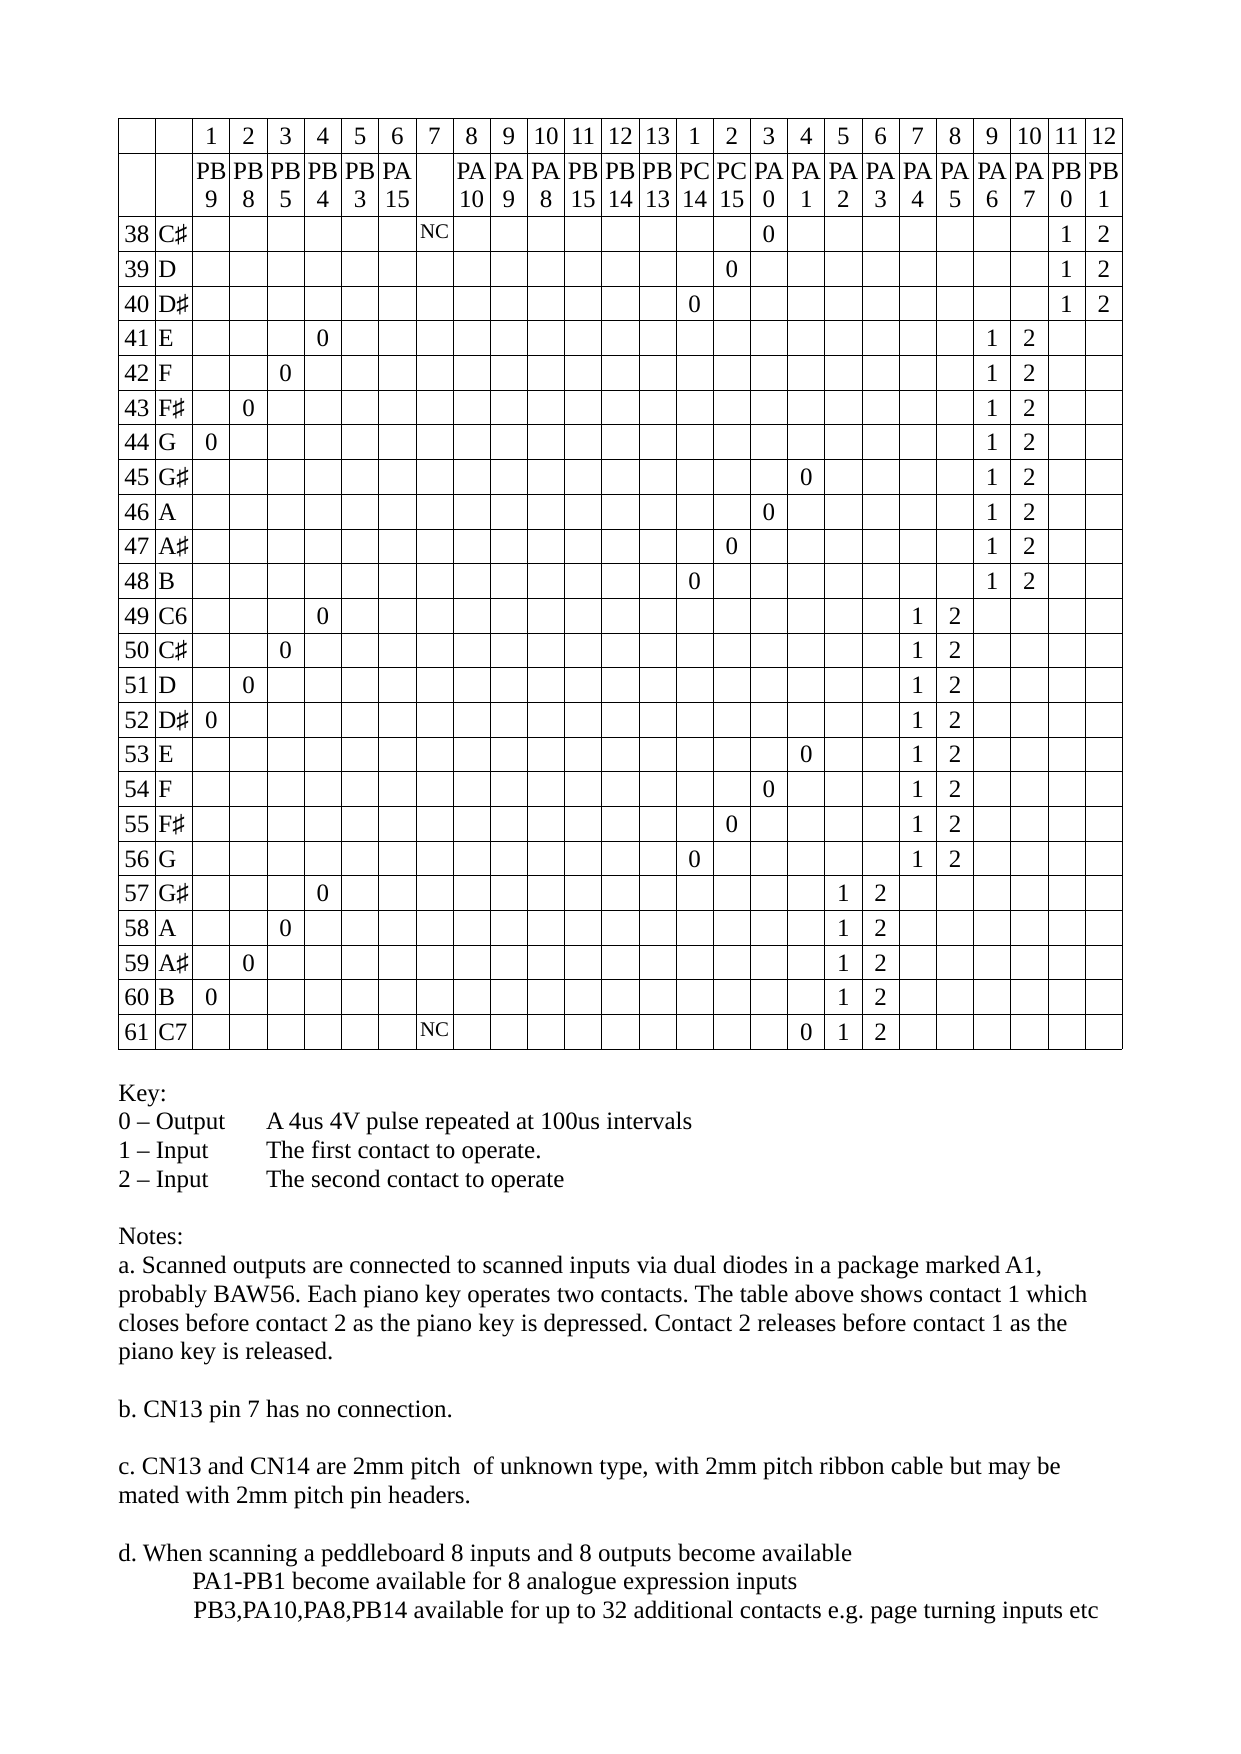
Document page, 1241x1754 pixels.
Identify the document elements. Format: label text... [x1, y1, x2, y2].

table_cell [379, 321, 416, 355]
table_cell [1049, 391, 1085, 424]
table_cell [788, 391, 824, 424]
table_cell [491, 946, 527, 979]
table_cell 2 [937, 703, 973, 737]
table_cell [491, 738, 527, 771]
table_cell [454, 599, 490, 632]
table_cell [677, 807, 713, 841]
table_cell [268, 495, 304, 528]
table_cell 39 [119, 252, 155, 286]
table_cell [379, 842, 416, 875]
table_cell [788, 772, 824, 806]
table_cell [305, 634, 341, 667]
table_cell [342, 217, 378, 251]
table_cell [565, 772, 601, 806]
table_cell [937, 911, 973, 945]
table_cell [825, 425, 862, 459]
table_cell 1 [974, 391, 1010, 424]
table_cell [268, 391, 304, 424]
table_cell [602, 703, 639, 737]
table_cell [193, 530, 229, 563]
table_cell 1 [974, 356, 1010, 390]
table_cell [602, 495, 639, 528]
table_cell E [156, 321, 192, 355]
table_cell [565, 634, 601, 667]
table_cell [714, 391, 750, 424]
table_cell [305, 356, 341, 390]
table_cell 40 [119, 287, 155, 320]
table_cell G [156, 842, 192, 875]
table_cell [379, 356, 416, 390]
table_cell [1011, 634, 1048, 667]
table_cell [305, 391, 341, 424]
table_cell [342, 911, 378, 945]
table_cell 0 [751, 217, 787, 251]
table_cell [900, 980, 936, 1014]
table_cell [1086, 356, 1122, 390]
table_cell [677, 668, 713, 702]
table_cell 1 [974, 495, 1010, 528]
table_cell [751, 807, 787, 841]
table_cell 6 [379, 119, 416, 153]
table_cell [454, 425, 490, 459]
table_cell [491, 564, 527, 598]
table_cell [1011, 738, 1048, 771]
table_cell [305, 530, 341, 563]
table_cell [714, 911, 750, 945]
table_cell [379, 252, 416, 286]
table_cell [268, 217, 304, 251]
table_cell [417, 668, 453, 702]
table_cell [342, 980, 378, 1014]
table_cell [863, 287, 899, 320]
table_cell [342, 876, 378, 910]
table_cell [565, 564, 601, 598]
table_cell [268, 703, 304, 737]
table_cell [1086, 738, 1122, 771]
table_cell PB1 [1086, 154, 1122, 216]
table_cell [417, 876, 453, 910]
table_cell [454, 807, 490, 841]
table_cell [454, 356, 490, 390]
table_cell 2 [937, 668, 973, 702]
table_cell 0 [305, 599, 341, 632]
table_cell 1 [900, 634, 936, 667]
table_cell PA4 [900, 154, 936, 216]
table_cell [974, 252, 1010, 286]
table_cell [640, 495, 676, 528]
table_cell 38 [119, 217, 155, 251]
table_cell [305, 807, 341, 841]
table_cell [714, 738, 750, 771]
table_cell G [156, 425, 192, 459]
table_cell [193, 356, 229, 390]
table_cell [528, 980, 564, 1014]
table_cell [863, 703, 899, 737]
table_cell [1049, 425, 1085, 459]
table_cell [305, 217, 341, 251]
table_cell [863, 807, 899, 841]
table_cell [602, 668, 639, 702]
table_cell [602, 738, 639, 771]
table_cell [342, 252, 378, 286]
table_cell [714, 287, 750, 320]
table_cell [417, 564, 453, 598]
table_cell 7 [417, 119, 453, 153]
table_cell [193, 772, 229, 806]
table_cell 0 [230, 668, 267, 702]
table_cell 61 [119, 1015, 155, 1049]
table_cell [1049, 911, 1085, 945]
table_cell [825, 321, 862, 355]
table_cell [193, 460, 229, 494]
table_cell PB 8 [230, 154, 267, 216]
table_cell F [156, 772, 192, 806]
table_cell [565, 252, 601, 286]
table_cell 2 [230, 119, 267, 153]
table_cell [900, 425, 936, 459]
table_cell [528, 252, 564, 286]
table_cell [491, 842, 527, 875]
table_cell [379, 738, 416, 771]
table_cell 53 [119, 738, 155, 771]
table_cell [863, 772, 899, 806]
table_cell 4 [788, 119, 824, 153]
table_cell [1049, 599, 1085, 632]
table_cell 1 [1049, 252, 1085, 286]
table_cell [230, 356, 267, 390]
text 1 – Input The first contact to operate. [118, 1135, 1122, 1164]
table_cell [1049, 1015, 1085, 1049]
table_cell [528, 599, 564, 632]
text 0 – Output A 4us 4V pulse repeated at 100us intervals [118, 1106, 1122, 1135]
table_cell [305, 252, 341, 286]
table_cell [417, 154, 453, 216]
table_cell [454, 980, 490, 1014]
table_cell 2 [1011, 321, 1048, 355]
table_cell [825, 217, 862, 251]
table_cell 9 [974, 119, 1010, 153]
table_cell [417, 599, 453, 632]
table_cell [900, 1015, 936, 1049]
table_cell [305, 287, 341, 320]
table_cell [937, 495, 973, 528]
table_cell [937, 391, 973, 424]
table_cell [417, 530, 453, 563]
table_cell [937, 1015, 973, 1049]
table_cell [230, 911, 267, 945]
table_cell [640, 287, 676, 320]
table_cell 0 [751, 495, 787, 528]
table_cell [974, 1015, 1010, 1049]
table_cell [230, 495, 267, 528]
table_cell [788, 911, 824, 945]
table_cell [193, 217, 229, 251]
table_cell [825, 634, 862, 667]
table_cell [937, 217, 973, 251]
table_cell 57 [119, 876, 155, 910]
table_cell 47 [119, 530, 155, 563]
table_cell A♯ [156, 530, 192, 563]
table_cell 2 [1086, 217, 1122, 251]
table_cell [863, 599, 899, 632]
table_cell PA 10 [454, 154, 490, 216]
table_cell [714, 842, 750, 875]
table_cell [528, 807, 564, 841]
table_cell [565, 980, 601, 1014]
table_cell [1049, 980, 1085, 1014]
table_cell [1011, 252, 1048, 286]
table_cell [714, 599, 750, 632]
table_cell [379, 772, 416, 806]
table_cell [900, 495, 936, 528]
table_cell [491, 356, 527, 390]
table_cell [974, 980, 1010, 1014]
table_cell [1086, 772, 1122, 806]
table_cell [825, 807, 862, 841]
table_cell [751, 1015, 787, 1049]
table_cell [788, 634, 824, 667]
table_cell [788, 252, 824, 286]
table_cell [640, 425, 676, 459]
table_cell 0 [193, 425, 229, 459]
table_cell [677, 599, 713, 632]
table_cell [751, 391, 787, 424]
table_cell 58 [119, 911, 155, 945]
table_cell [900, 564, 936, 598]
table_cell [268, 946, 304, 979]
table_cell 2 [863, 911, 899, 945]
table_cell [1049, 356, 1085, 390]
table_cell [454, 911, 490, 945]
table_cell [1049, 668, 1085, 702]
table_cell [677, 495, 713, 528]
table_cell [528, 703, 564, 737]
table_cell [565, 530, 601, 563]
table_cell [714, 217, 750, 251]
table_cell 6 [863, 119, 899, 153]
table_cell [305, 946, 341, 979]
table_cell [863, 668, 899, 702]
table_cell [528, 391, 564, 424]
table_cell [342, 668, 378, 702]
table_cell 1 [900, 738, 936, 771]
table_cell 13 [640, 119, 676, 153]
table_cell 0 [677, 842, 713, 875]
table_cell 1 [974, 530, 1010, 563]
table_cell 54 [119, 772, 155, 806]
table_cell [937, 252, 973, 286]
table_cell [528, 911, 564, 945]
table_cell [751, 634, 787, 667]
table_cell 0 [714, 807, 750, 841]
table_cell [565, 460, 601, 494]
table_cell [974, 911, 1010, 945]
table_cell [230, 217, 267, 251]
table_cell [342, 772, 378, 806]
table_cell [379, 287, 416, 320]
table_cell 1 [1049, 287, 1085, 320]
table_cell PA7 [1011, 154, 1048, 216]
table_cell [677, 356, 713, 390]
table_cell [937, 946, 973, 979]
table_cell [1086, 530, 1122, 563]
table_cell [602, 980, 639, 1014]
table_cell [937, 321, 973, 355]
table_cell 42 [119, 356, 155, 390]
table_cell [305, 564, 341, 598]
table_cell [454, 391, 490, 424]
table_cell [677, 738, 713, 771]
table_cell [230, 634, 267, 667]
table_cell [565, 807, 601, 841]
table_cell [417, 703, 453, 737]
table_cell [788, 287, 824, 320]
table_cell [342, 634, 378, 667]
table_cell [230, 738, 267, 771]
table_cell [714, 772, 750, 806]
text c. CN13 and CN14 are 2mm pitch of unknown type, with 2mm pitch ribbon cable but may be mated with 2mm pitch pin headers. [118, 1451, 1122, 1509]
table_cell [714, 1015, 750, 1049]
table_cell PB 15 [565, 154, 601, 216]
table_cell [1049, 842, 1085, 875]
table_cell [640, 703, 676, 737]
table_cell [863, 842, 899, 875]
table_cell 56 [119, 842, 155, 875]
table_cell [1086, 599, 1122, 632]
table_cell [1011, 876, 1048, 910]
table_cell [156, 119, 192, 153]
table_cell [193, 252, 229, 286]
table_cell [640, 807, 676, 841]
table_cell C7 [156, 1015, 192, 1049]
table_cell [974, 668, 1010, 702]
table_cell [193, 876, 229, 910]
table_cell D [156, 252, 192, 286]
table_cell [230, 876, 267, 910]
table_cell [1011, 980, 1048, 1014]
table_cell [974, 217, 1010, 251]
table_cell [491, 391, 527, 424]
table_cell [863, 425, 899, 459]
table_cell [268, 842, 304, 875]
table_cell [491, 876, 527, 910]
table_cell [305, 738, 341, 771]
table_cell E [156, 738, 192, 771]
table_cell [268, 321, 304, 355]
table_cell [193, 391, 229, 424]
table_cell [230, 530, 267, 563]
table_cell [677, 217, 713, 251]
table_cell [528, 842, 564, 875]
table_cell [788, 321, 824, 355]
table_cell [640, 634, 676, 667]
table_cell NC [417, 217, 453, 251]
table_cell [937, 876, 973, 910]
table_cell [379, 564, 416, 598]
table_cell [602, 772, 639, 806]
table_cell [714, 460, 750, 494]
table_cell 3 [751, 119, 787, 153]
table_cell 41 [119, 321, 155, 355]
table_cell 0 [230, 391, 267, 424]
table_cell [1086, 321, 1122, 355]
table_cell [528, 1015, 564, 1049]
table_cell [1049, 634, 1085, 667]
table_cell [1086, 391, 1122, 424]
table_cell [751, 738, 787, 771]
text Key: [118, 1078, 1122, 1106]
table_cell [602, 530, 639, 563]
table_cell [193, 634, 229, 667]
table_cell [454, 703, 490, 737]
table_cell [342, 1015, 378, 1049]
table_cell [640, 668, 676, 702]
table_cell [491, 217, 527, 251]
table_cell D♯ [156, 287, 192, 320]
table_cell 0 [714, 252, 750, 286]
table_cell [825, 391, 862, 424]
table_cell [528, 356, 564, 390]
table_cell [491, 634, 527, 667]
table_cell [751, 460, 787, 494]
table_cell [602, 425, 639, 459]
table_cell [640, 911, 676, 945]
table_cell 2 [1086, 287, 1122, 320]
table_cell [640, 217, 676, 251]
table_cell [342, 287, 378, 320]
table_cell 2 [1011, 356, 1048, 390]
table_cell [1011, 946, 1048, 979]
table_cell [454, 287, 490, 320]
table_cell C♯ [156, 217, 192, 251]
table_cell PA2 [825, 154, 862, 216]
table_cell [417, 425, 453, 459]
table_cell [714, 703, 750, 737]
table_cell [602, 287, 639, 320]
table_cell [937, 425, 973, 459]
table_cell 1 [974, 425, 1010, 459]
table_cell [788, 425, 824, 459]
table_cell 10 [1011, 119, 1048, 153]
table_cell [1011, 772, 1048, 806]
table_cell 1 [825, 946, 862, 979]
table_cell [677, 980, 713, 1014]
table_cell 11 [1049, 119, 1085, 153]
table_cell [305, 703, 341, 737]
table_cell [1086, 460, 1122, 494]
table_cell [565, 321, 601, 355]
table_cell [602, 321, 639, 355]
table_cell [230, 1015, 267, 1049]
table_cell PB 5 [268, 154, 304, 216]
table_cell [230, 703, 267, 737]
table_cell [491, 321, 527, 355]
table_cell [1049, 703, 1085, 737]
table_cell 60 [119, 980, 155, 1014]
table_cell PB13 [640, 154, 676, 216]
table_cell [491, 807, 527, 841]
table_cell 43 [119, 391, 155, 424]
table_cell [305, 772, 341, 806]
table_cell [491, 1015, 527, 1049]
table_cell [565, 668, 601, 702]
table_cell [1086, 495, 1122, 528]
table_cell 2 [1011, 530, 1048, 563]
table_cell [491, 980, 527, 1014]
table_cell PC15 [714, 154, 750, 216]
table_cell 1 [900, 703, 936, 737]
table_cell [825, 530, 862, 563]
table_cell [602, 356, 639, 390]
table_cell [454, 217, 490, 251]
table_cell [900, 321, 936, 355]
table_cell [1086, 1015, 1122, 1049]
text PB3,PA10,PA8,PB14 available for up to 32 additional contacts e.g. page turning inputs etc [118, 1595, 1122, 1624]
table_cell [342, 495, 378, 528]
table_cell PB 4 [305, 154, 341, 216]
table_cell [491, 772, 527, 806]
table_cell [268, 252, 304, 286]
table_cell [788, 356, 824, 390]
table_cell 7 [900, 119, 936, 153]
table_cell PA0 [751, 154, 787, 216]
table_cell [342, 391, 378, 424]
table_cell [714, 321, 750, 355]
table_cell [1086, 668, 1122, 702]
table_cell [119, 154, 155, 216]
table_cell 0 [268, 356, 304, 390]
table_cell [417, 980, 453, 1014]
table_cell [974, 703, 1010, 737]
table_cell [1011, 1015, 1048, 1049]
table_cell [528, 530, 564, 563]
table_cell 0 [193, 703, 229, 737]
table_cell [937, 530, 973, 563]
table_cell 0 [268, 634, 304, 667]
table_cell [640, 321, 676, 355]
table_cell PA 9 [491, 154, 527, 216]
table_cell [751, 287, 787, 320]
table_cell [417, 911, 453, 945]
table_cell C♯ [156, 634, 192, 667]
table_cell [677, 252, 713, 286]
table_cell [640, 252, 676, 286]
table_cell [974, 842, 1010, 875]
table_cell 2 [1011, 564, 1048, 598]
table_cell [417, 807, 453, 841]
table_cell 59 [119, 946, 155, 979]
table_cell [565, 946, 601, 979]
table_cell [305, 425, 341, 459]
table_cell [528, 876, 564, 910]
table_cell [900, 460, 936, 494]
table_cell [677, 911, 713, 945]
table_cell [379, 599, 416, 632]
table_cell [454, 252, 490, 286]
table_cell [640, 564, 676, 598]
table_cell [863, 356, 899, 390]
table_cell 1 [825, 1015, 862, 1049]
table_cell [751, 876, 787, 910]
table_cell [379, 217, 416, 251]
table_cell G♯ [156, 876, 192, 910]
table_cell [417, 391, 453, 424]
table_cell [825, 772, 862, 806]
table_cell 2 [937, 807, 973, 841]
table_cell [640, 460, 676, 494]
table_cell A♯ [156, 946, 192, 979]
table_cell [342, 321, 378, 355]
table_cell 44 [119, 425, 155, 459]
table_cell [193, 911, 229, 945]
table_cell [751, 946, 787, 979]
table_cell [863, 495, 899, 528]
table_cell 1 [900, 668, 936, 702]
table_cell [193, 807, 229, 841]
table_cell [565, 842, 601, 875]
table_cell [156, 154, 192, 216]
table_cell [342, 425, 378, 459]
table_cell [528, 668, 564, 702]
table_cell [305, 668, 341, 702]
table_cell [602, 599, 639, 632]
table_cell [268, 425, 304, 459]
table_cell [491, 460, 527, 494]
table_cell [825, 842, 862, 875]
table_cell [454, 772, 490, 806]
table_cell [565, 356, 601, 390]
table_cell [714, 495, 750, 528]
table_cell [1049, 460, 1085, 494]
table_cell [1086, 911, 1122, 945]
table_cell [193, 599, 229, 632]
table_cell [528, 425, 564, 459]
table_cell PA 8 [528, 154, 564, 216]
table_cell [677, 425, 713, 459]
table_cell F♯ [156, 391, 192, 424]
table_cell [565, 391, 601, 424]
table_cell PB 3 [342, 154, 378, 216]
table_cell [491, 911, 527, 945]
table_cell [640, 356, 676, 390]
table_cell [714, 425, 750, 459]
table_cell 2 [1086, 252, 1122, 286]
table_cell PB 9 [193, 154, 229, 216]
table_cell [788, 703, 824, 737]
table_cell [528, 287, 564, 320]
table_cell [1086, 564, 1122, 598]
table_cell [677, 946, 713, 979]
table_cell [788, 876, 824, 910]
table_cell [937, 564, 973, 598]
table_cell [230, 980, 267, 1014]
table_cell [417, 321, 453, 355]
table_cell [230, 460, 267, 494]
table_cell 5 [825, 119, 862, 153]
table_cell PB14 [602, 154, 639, 216]
table_cell 1 [974, 564, 1010, 598]
table_cell [305, 980, 341, 1014]
table_cell [602, 634, 639, 667]
table_cell 0 [788, 738, 824, 771]
table_cell [193, 564, 229, 598]
table_cell [602, 217, 639, 251]
table_cell [602, 252, 639, 286]
table_cell [268, 738, 304, 771]
text PA1-PB1 become available for 8 analogue expression inputs [118, 1566, 1122, 1595]
table_cell [825, 738, 862, 771]
table_cell [825, 564, 862, 598]
table_cell [1049, 321, 1085, 355]
table_cell [640, 980, 676, 1014]
table_cell [491, 703, 527, 737]
table_cell [342, 946, 378, 979]
table_cell [528, 217, 564, 251]
table_cell [937, 460, 973, 494]
table_cell [602, 807, 639, 841]
table_cell [602, 946, 639, 979]
table_cell [454, 946, 490, 979]
table_cell PA6 [974, 154, 1010, 216]
table_cell [825, 460, 862, 494]
table_cell [193, 668, 229, 702]
table_cell 1 [1049, 217, 1085, 251]
table_cell [640, 530, 676, 563]
table_cell PB0 [1049, 154, 1085, 216]
table_cell [1011, 842, 1048, 875]
table_cell 11 [565, 119, 601, 153]
table_cell 9 [491, 119, 527, 153]
table_cell [974, 634, 1010, 667]
table_cell 1 [900, 842, 936, 875]
table_cell [900, 391, 936, 424]
table_cell [417, 460, 453, 494]
table_cell [788, 564, 824, 598]
table_cell [974, 599, 1010, 632]
table_cell [714, 356, 750, 390]
table_cell [230, 425, 267, 459]
table_cell [565, 703, 601, 737]
table_cell [751, 980, 787, 1014]
table_cell [1011, 287, 1048, 320]
table_cell [268, 1015, 304, 1049]
table_cell 1 [825, 911, 862, 945]
table_cell [640, 391, 676, 424]
table_cell [788, 842, 824, 875]
table_cell 12 [602, 119, 639, 153]
table_cell [900, 217, 936, 251]
table_cell [714, 634, 750, 667]
table_cell [454, 1015, 490, 1049]
table_cell [268, 460, 304, 494]
table_cell [305, 460, 341, 494]
table_cell [677, 772, 713, 806]
table_cell [602, 460, 639, 494]
table_cell [230, 772, 267, 806]
table_cell [491, 287, 527, 320]
table_cell [751, 321, 787, 355]
table_cell [417, 356, 453, 390]
table_cell [491, 425, 527, 459]
table_cell [454, 634, 490, 667]
table_cell [528, 460, 564, 494]
table_cell [640, 842, 676, 875]
table_cell [305, 911, 341, 945]
table_cell [268, 668, 304, 702]
table_cell [193, 946, 229, 979]
table_cell [379, 425, 416, 459]
table_cell [640, 772, 676, 806]
table_cell [230, 287, 267, 320]
table_cell [193, 321, 229, 355]
table_cell 2 [1011, 495, 1048, 528]
table_cell 2 [937, 842, 973, 875]
table_cell [640, 876, 676, 910]
table_cell [230, 564, 267, 598]
table_cell [342, 530, 378, 563]
table_cell [677, 321, 713, 355]
table_cell 0 [714, 530, 750, 563]
table_cell [974, 946, 1010, 979]
table_cell [788, 530, 824, 563]
table_cell [825, 668, 862, 702]
table_cell [417, 495, 453, 528]
table_cell [379, 911, 416, 945]
table_cell [751, 252, 787, 286]
table_cell [751, 425, 787, 459]
table_cell 2 [1011, 460, 1048, 494]
table_cell [193, 495, 229, 528]
table_cell [937, 980, 973, 1014]
table_cell [788, 946, 824, 979]
table_cell NC [417, 1015, 453, 1049]
table_cell [1049, 807, 1085, 841]
table_cell 2 [937, 599, 973, 632]
table_cell 3 [268, 119, 304, 153]
text Notes: [118, 1221, 1122, 1250]
table_cell [379, 634, 416, 667]
table_cell [751, 530, 787, 563]
table_cell 1 [825, 876, 862, 910]
table_cell [1011, 703, 1048, 737]
table_cell [379, 530, 416, 563]
table_cell [565, 876, 601, 910]
table_cell [1049, 495, 1085, 528]
table_cell 10 [528, 119, 564, 153]
table_cell [825, 495, 862, 528]
table_cell A [156, 495, 192, 528]
table_cell [825, 287, 862, 320]
table_cell [1086, 980, 1122, 1014]
table_cell [1049, 772, 1085, 806]
table_cell [602, 564, 639, 598]
table_cell [677, 460, 713, 494]
table_cell 55 [119, 807, 155, 841]
table_cell [230, 842, 267, 875]
table_cell [677, 1015, 713, 1049]
table_cell [417, 252, 453, 286]
table_cell [602, 911, 639, 945]
table_cell D♯ [156, 703, 192, 737]
table_cell 1 [974, 460, 1010, 494]
table_cell [788, 495, 824, 528]
table_cell [417, 287, 453, 320]
table_cell [751, 668, 787, 702]
table_cell [528, 738, 564, 771]
table_cell [379, 980, 416, 1014]
table_cell [305, 842, 341, 875]
table_cell [863, 460, 899, 494]
table_cell 0 [230, 946, 267, 979]
table_cell 2 [937, 634, 973, 667]
table_cell 0 [788, 460, 824, 494]
table_cell [565, 495, 601, 528]
table_cell [900, 287, 936, 320]
table_cell 2 [1011, 425, 1048, 459]
text 2 – Input The second contact to operate [118, 1164, 1122, 1193]
table_cell 45 [119, 460, 155, 494]
table_cell [1011, 599, 1048, 632]
table_cell 0 [751, 772, 787, 806]
table_cell 51 [119, 668, 155, 702]
table_cell 1 [193, 119, 229, 153]
table_cell [640, 946, 676, 979]
table_cell [193, 1015, 229, 1049]
table_cell [268, 564, 304, 598]
table_cell [268, 876, 304, 910]
table_cell 0 [677, 287, 713, 320]
table_cell 1 [677, 119, 713, 153]
table_cell [454, 495, 490, 528]
table_cell [379, 668, 416, 702]
table_cell [863, 391, 899, 424]
table_cell [379, 946, 416, 979]
table_cell [677, 634, 713, 667]
table_cell [491, 495, 527, 528]
table_cell [863, 217, 899, 251]
table_cell [788, 807, 824, 841]
table_cell [900, 356, 936, 390]
table_cell [1011, 217, 1048, 251]
table_cell [528, 772, 564, 806]
table_cell [714, 668, 750, 702]
table_cell [119, 119, 155, 153]
table_cell [528, 495, 564, 528]
table_cell [454, 668, 490, 702]
table_cell [268, 530, 304, 563]
table_cell 2 [937, 738, 973, 771]
table_cell [230, 321, 267, 355]
table_cell [1086, 807, 1122, 841]
table_cell [1086, 425, 1122, 459]
table_cell [379, 495, 416, 528]
table_cell 2 [863, 980, 899, 1014]
table_cell A [156, 911, 192, 945]
table_cell [602, 391, 639, 424]
table_cell 12 [1086, 119, 1122, 153]
table_cell [602, 842, 639, 875]
text a. Scanned outputs are connected to scanned inputs via dual diodes in a package marked A1, probably BAW56. Each piano key operates two contacts. The table above shows contact 1 which closes before contact 2 as the piano key is depressed. Contact 2 releases before contact 1 as the piano key is released. [118, 1250, 1122, 1365]
table_cell 2 [937, 772, 973, 806]
table_cell [491, 599, 527, 632]
table_cell [677, 530, 713, 563]
table_cell 0 [677, 564, 713, 598]
table_cell [193, 738, 229, 771]
table_cell [714, 980, 750, 1014]
table_cell [342, 703, 378, 737]
table_cell [1049, 530, 1085, 563]
table_cell 52 [119, 703, 155, 737]
table_cell F [156, 356, 192, 390]
table_cell [491, 252, 527, 286]
table_cell [454, 876, 490, 910]
table_cell PA 15 [379, 154, 416, 216]
table_cell [268, 772, 304, 806]
table_cell [974, 287, 1010, 320]
table_cell [417, 772, 453, 806]
table_cell 50 [119, 634, 155, 667]
table_cell [528, 946, 564, 979]
table_cell [454, 738, 490, 771]
table_cell [417, 738, 453, 771]
table_cell [1086, 634, 1122, 667]
table_cell [825, 599, 862, 632]
table_cell [1011, 668, 1048, 702]
table_cell [602, 1015, 639, 1049]
table_cell [565, 425, 601, 459]
table_cell [454, 460, 490, 494]
table_cell [825, 703, 862, 737]
table_cell [751, 564, 787, 598]
table_cell PA5 [937, 154, 973, 216]
table_cell [714, 564, 750, 598]
table_cell [714, 946, 750, 979]
table_cell 2 [863, 876, 899, 910]
table_cell [900, 530, 936, 563]
table_cell 0 [788, 1015, 824, 1049]
table_cell [491, 668, 527, 702]
table_cell PC14 [677, 154, 713, 216]
table_cell [565, 911, 601, 945]
table_cell [379, 460, 416, 494]
table_cell [379, 876, 416, 910]
table_cell [1086, 946, 1122, 979]
table_cell 46 [119, 495, 155, 528]
table_cell PA3 [863, 154, 899, 216]
table_cell [305, 495, 341, 528]
table_cell [417, 842, 453, 875]
table_cell [454, 842, 490, 875]
table_cell [825, 252, 862, 286]
table_cell [714, 876, 750, 910]
table_cell 1 [900, 599, 936, 632]
table_cell 8 [937, 119, 973, 153]
table_cell 1 [900, 807, 936, 841]
table_cell [751, 703, 787, 737]
table_cell [863, 564, 899, 598]
table_cell [863, 321, 899, 355]
table_cell [379, 1015, 416, 1049]
table_cell [863, 530, 899, 563]
table_cell [342, 460, 378, 494]
table_cell [417, 946, 453, 979]
table_cell [342, 564, 378, 598]
table_cell [342, 599, 378, 632]
table_cell [1049, 946, 1085, 979]
table_cell [1049, 564, 1085, 598]
table_cell [565, 599, 601, 632]
table_cell [677, 391, 713, 424]
table_cell [528, 321, 564, 355]
table_cell [1011, 807, 1048, 841]
table_cell [1086, 876, 1122, 910]
table_cell G♯ [156, 460, 192, 494]
table_cell [751, 911, 787, 945]
table_cell [268, 599, 304, 632]
table_cell 0 [268, 911, 304, 945]
table_cell [268, 807, 304, 841]
table_cell [900, 946, 936, 979]
table_cell 1 [900, 772, 936, 806]
table_cell [193, 287, 229, 320]
table_cell [230, 252, 267, 286]
table_cell [974, 807, 1010, 841]
table_cell [788, 980, 824, 1014]
table_cell 2 [1011, 391, 1048, 424]
table_cell [937, 287, 973, 320]
table_cell [268, 287, 304, 320]
table_cell [454, 321, 490, 355]
table_cell [937, 356, 973, 390]
table_cell [565, 738, 601, 771]
text d. When scanning a peddleboard 8 inputs and 8 outputs become available [118, 1538, 1122, 1566]
table_cell [379, 391, 416, 424]
table_cell [900, 876, 936, 910]
table_cell 8 [454, 119, 490, 153]
table_cell [230, 807, 267, 841]
table_cell [863, 252, 899, 286]
table_cell [417, 634, 453, 667]
text b. CN13 pin 7 has no connection. [118, 1394, 1122, 1423]
table_cell [342, 738, 378, 771]
table_cell [1086, 842, 1122, 875]
table_cell [751, 599, 787, 632]
table_cell 0 [305, 876, 341, 910]
table_cell [528, 564, 564, 598]
table_cell [230, 599, 267, 632]
table_cell 49 [119, 599, 155, 632]
table_cell [342, 356, 378, 390]
table_cell [491, 530, 527, 563]
table_cell [1086, 703, 1122, 737]
table_cell [825, 356, 862, 390]
table_cell 1 [825, 980, 862, 1014]
table_cell [640, 738, 676, 771]
table_cell 5 [342, 119, 378, 153]
table_cell [788, 217, 824, 251]
table_cell [602, 876, 639, 910]
table_cell [640, 599, 676, 632]
table_cell [528, 634, 564, 667]
table_cell [565, 217, 601, 251]
table_cell 2 [714, 119, 750, 153]
table_cell [788, 668, 824, 702]
table_cell [342, 842, 378, 875]
table_cell [1049, 876, 1085, 910]
table_cell [900, 911, 936, 945]
table_cell [677, 703, 713, 737]
table_cell [640, 1015, 676, 1049]
table_cell C6 [156, 599, 192, 632]
table_cell [379, 703, 416, 737]
table_cell [305, 1015, 341, 1049]
table_cell [677, 876, 713, 910]
table_cell 0 [193, 980, 229, 1014]
table_cell [974, 738, 1010, 771]
table_cell [974, 876, 1010, 910]
table_cell [454, 530, 490, 563]
table_cell 0 [305, 321, 341, 355]
table_cell 1 [974, 321, 1010, 355]
table_cell [788, 599, 824, 632]
table_cell 2 [863, 946, 899, 979]
table_cell PA1 [788, 154, 824, 216]
table_cell [565, 1015, 601, 1049]
table_cell [863, 738, 899, 771]
table_cell [900, 252, 936, 286]
table_cell 48 [119, 564, 155, 598]
table_cell [1049, 738, 1085, 771]
table_cell [974, 772, 1010, 806]
table_cell D [156, 668, 192, 702]
table_cell [751, 356, 787, 390]
table_cell F♯ [156, 807, 192, 841]
table_cell [193, 842, 229, 875]
table_cell B [156, 564, 192, 598]
table_cell 2 [863, 1015, 899, 1049]
table_cell [268, 980, 304, 1014]
table_cell [751, 842, 787, 875]
table_cell [1011, 911, 1048, 945]
table_cell [454, 564, 490, 598]
table_cell [379, 807, 416, 841]
table_cell 4 [305, 119, 341, 153]
table_cell [565, 287, 601, 320]
table_cell B [156, 980, 192, 1014]
table_cell [342, 807, 378, 841]
table_cell [863, 634, 899, 667]
